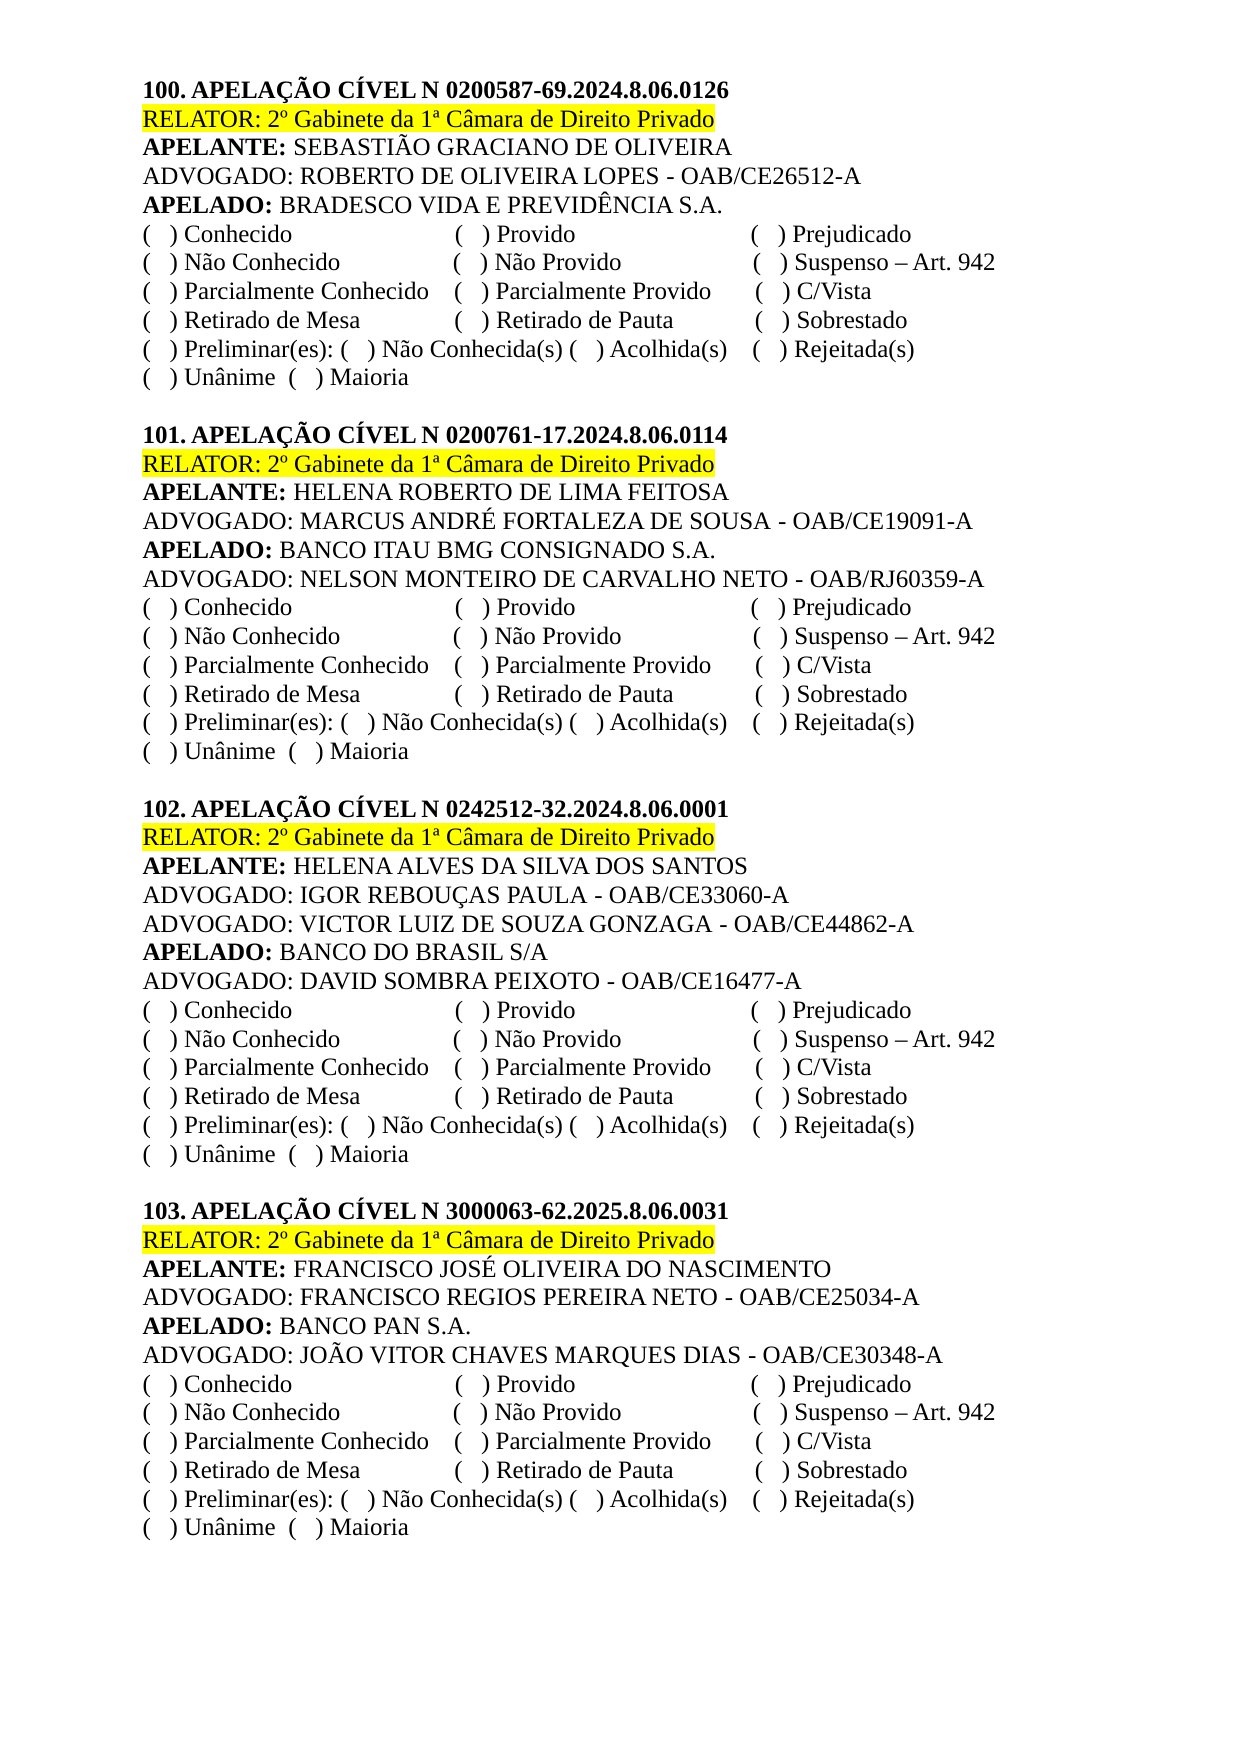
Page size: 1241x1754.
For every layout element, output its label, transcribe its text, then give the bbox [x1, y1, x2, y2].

text ( ) Parcialmente Conhecido ( ) Parcialmente Provido ( ) C/Vista [142, 276, 1141, 305]
text ( ) Retirado de Mesa ( ) Retirado de Pauta ( ) Sobrestado [142, 679, 1141, 707]
text ( ) Não Conhecido ( ) Não Provido ( ) Suspenso – Art. 942 [142, 1397, 1141, 1426]
text ( ) Parcialmente Conhecido ( ) Parcialmente Provido ( ) C/Vista [142, 650, 1141, 679]
text ( ) Parcialmente Conhecido ( ) Parcialmente Provido ( ) C/Vista [142, 1052, 1141, 1081]
text ( ) Preliminar(es): ( ) Não Conhecida(s) ( ) Acolhida(s) ( ) Rejeitada(s) [142, 1484, 1141, 1512]
text ( ) Retirado de Mesa ( ) Retirado de Pauta ( ) Sobrestado [142, 305, 1141, 334]
text ( ) Unânime ( ) Maioria [142, 1512, 1141, 1599]
text ( ) Unânime ( ) Maioria 103. APELAÇÃO CÍVEL N 3000063-62.2025.8.06.0031 RELATOR: 2º Gabinete da 1ª Câmara de Direito Privado APELANTE: FRANCISCO JOSÉ OLIVEIRA DO NASCIMENTO ADVOGADO: FRANCISCO REGIOS PEREIRA NETO - OAB/CE25034-A APELADO: BANCO PAN S.A. ADVOGADO: JOÃO VITOR CHAVES MARQUES DIAS - OAB/CE30348-A ( ) Conhecido ( ) Provido ( ) Prejudicado [142, 1139, 1141, 1397]
text ( ) Retirado de Mesa ( ) Retirado de Pauta ( ) Sobrestado [142, 1081, 1141, 1110]
text 100. APELAÇÃO CÍVEL N 0200587-69.2024.8.06.0126 RELATOR: 2º Gabinete da 1ª Câmara de Direito Privado APELANTE: SEBASTIÃO GRACIANO DE OLIVEIRA ADVOGADO: ROBERTO DE OLIVEIRA LOPES - OAB/CE26512-A APELADO: BRADESCO VIDA E PREVIDÊNCIA S.A. ( ) Conhecido ( ) Provido ( ) Prejudicado [142, 75, 1141, 247]
text ( ) Preliminar(es): ( ) Não Conhecida(s) ( ) Acolhida(s) ( ) Rejeitada(s) [142, 1110, 1141, 1139]
text ( ) Preliminar(es): ( ) Não Conhecida(s) ( ) Acolhida(s) ( ) Rejeitada(s) [142, 707, 1141, 736]
text ( ) Não Conhecido ( ) Não Provido ( ) Suspenso – Art. 942 [142, 247, 1141, 276]
text ( ) Parcialmente Conhecido ( ) Parcialmente Provido ( ) C/Vista [142, 1426, 1141, 1455]
text ( ) Retirado de Mesa ( ) Retirado de Pauta ( ) Sobrestado [142, 1455, 1141, 1484]
text ( ) Preliminar(es): ( ) Não Conhecida(s) ( ) Acolhida(s) ( ) Rejeitada(s) [142, 334, 1141, 362]
text ( ) Unânime ( ) Maioria 101. APELAÇÃO CÍVEL N 0200761-17.2024.8.06.0114 RELATOR: 2º Gabinete da 1ª Câmara de Direito Privado APELANTE: HELENA ROBERTO DE LIMA FEITOSA ADVOGADO: MARCUS ANDRÉ FORTALEZA DE SOUSA - OAB/CE19091-A APELADO: BANCO ITAU BMG CONSIGNADO S.A. ADVOGADO: NELSON MONTEIRO DE CARVALHO NETO - OAB/RJ60359-A ( ) Conhecido ( ) Provido ( ) Prejudicado [142, 362, 1141, 621]
text ( ) Unânime ( ) Maioria 102. APELAÇÃO CÍVEL N 0242512-32.2024.8.06.0001 RELATOR: 2º Gabinete da 1ª Câmara de Direito Privado APELANTE: HELENA ALVES DA SILVA DOS SANTOS ADVOGADO: IGOR REBOUÇAS PAULA - OAB/CE33060-A ADVOGADO: VICTOR LUIZ DE SOUZA GONZAGA - OAB/CE44862-A APELADO: BANCO DO BRASIL S/A ADVOGADO: DAVID SOMBRA PEIXOTO - OAB/CE16477-A ( ) Conhecido ( ) Provido ( ) Prejudicado [142, 736, 1141, 1024]
text ( ) Não Conhecido ( ) Não Provido ( ) Suspenso – Art. 942 [142, 621, 1141, 650]
text ( ) Não Conhecido ( ) Não Provido ( ) Suspenso – Art. 942 [142, 1024, 1141, 1052]
